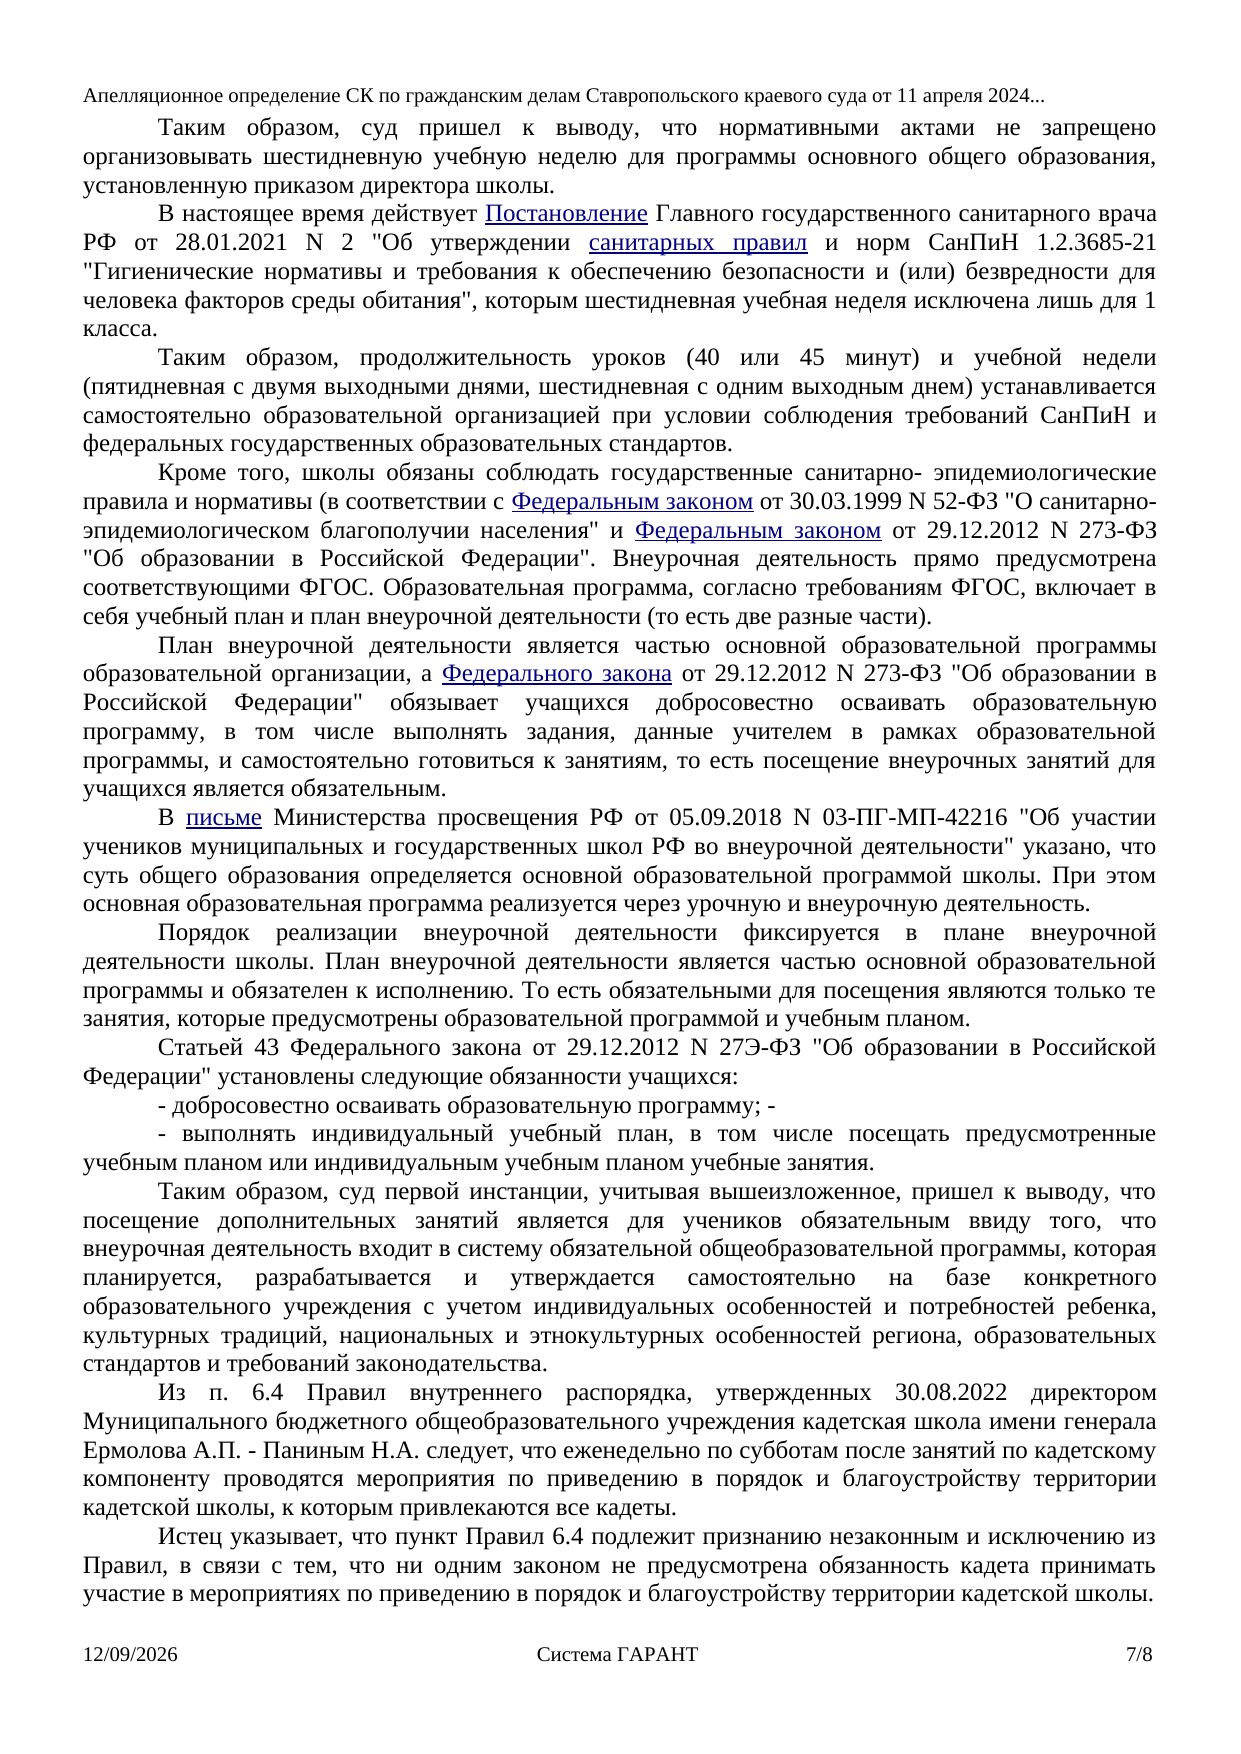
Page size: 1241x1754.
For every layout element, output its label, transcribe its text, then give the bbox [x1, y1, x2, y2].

text - выполнять индивидуальный учебный план, в том числе посещать предусмотренные учебным планом или индивидуальным учебным планом учебные занятия. [83, 1118, 1157, 1176]
text Таким образом, суд пришел к выводу, что нормативными актами не запрещено организовывать шестидневную учебную неделю для программы основного общего образования, установленную приказом директора школы. [83, 112, 1157, 198]
text В настоящее время действует Постановление Главного государственного санитарного врача РФ от 28.01.2021 N 2 "Об утверждении санитарных правил и норм СанПиН 1.2.3685-21 "Гигиенические нормативы и требования к обеспечению безопасности и (или) безвредности для человека факторов среды обитания", которым шестидневная учебная неделя исключена лишь для 1 класса. [83, 198, 1157, 342]
text - добросовестно осваивать образовательную программу; - [83, 1090, 1157, 1118]
text Кроме того, школы обязаны соблюдать государственные санитарно- эпидемиологические правила и нормативы (в соответствии с Федеральным законом от 30.03.1999 N 52-ФЗ "О санитарно-эпидемиологическом благополучии населения" и Федеральным законом от 29.12.2012 N 273-ФЗ "Об образовании в Российской Федерации". Внеурочная деятельность прямо предусмотрена соответствующими ФГОС. Образовательная программа, согласно требованиям ФГОС, включает в себя учебный план и план внеурочной деятельности (то есть две разные части). [83, 457, 1157, 630]
text Из п. 6.4 Правил внутреннего распорядка, утвержденных 30.08.2022 директором Муниципального бюджетного общеобразовательного учреждения кадетская школа имени генерала Ермолова А.П. - Паниным Н.А. следует, что еженедельно по субботам после занятий по кадетскому компоненту проводятся мероприятия по приведению в порядок и благоустройству территории кадетской школы, к которым привлекаются все кадеты. [83, 1377, 1157, 1521]
text В письме Министерства просвещения РФ от 05.09.2018 N 03-ПГ-МП-42216 "Об участии учеников муниципальных и государственных школ РФ во внеурочной деятельности" указано, что суть общего образования определяется основной образовательной программой школы. При этом основная образовательная программа реализуется через урочную и внеурочную деятельность. [83, 802, 1157, 917]
text Истец указывает, что пункт Правил 6.4 подлежит признанию незаконным и исключению из Правил, в связи с тем, что ни одним законом не предусмотрена обязанность кадета принимать участие в мероприятиях по приведению в порядок и благоустройству территории кадетской школы. [83, 1521, 1157, 1607]
text Таким образом, суд первой инстанции, учитывая вышеизложенное, пришел к выводу, что посещение дополнительных занятий является для учеников обязательным ввиду того, что внеурочная деятельность входит в систему обязательной общеобразовательной программы, которая планируется, разрабатывается и утверждается самостоятельно на базе конкретного образовательного учреждения с учетом индивидуальных особенностей и потребностей ребенка, культурных традиций, национальных и этнокультурных особенностей региона, образовательных стандартов и требований законодательства. [83, 1176, 1157, 1377]
text План внеурочной деятельности является частью основной образовательной программы образовательной организации, а Федерального закона от 29.12.2012 N 273-ФЗ "Об образовании в Российской Федерации" обязывает учащихся добросовестно осваивать образовательную программу, в том числе выполнять задания, данные учителем в рамках образовательной программы, и самостоятельно готовиться к занятиям, то есть посещение внеурочных занятий для учащихся является обязательным. [83, 630, 1157, 802]
text Порядок реализации внеурочной деятельности фиксируется в плане внеурочной деятельности школы. План внеурочной деятельности является частью основной образовательной программы и обязателен к исполнению. То есть обязательными для посещения являются только те занятия, которые предусмотрены образовательной программой и учебным планом. [83, 917, 1157, 1032]
text Таким образом, продолжительность уроков (40 или 45 минут) и учебной недели (пятидневная с двумя выходными днями, шестидневная с одним выходным днем) устанавливается самостоятельно образовательной организацией при условии соблюдения требований СанПиН и федеральных государственных образовательных стандартов. [83, 342, 1157, 457]
text Статьей 43 Федерального закона от 29.12.2012 N 27Э-ФЗ "Об образовании в Российской Федерации" установлены следующие обязанности учащихся: [83, 1032, 1157, 1090]
